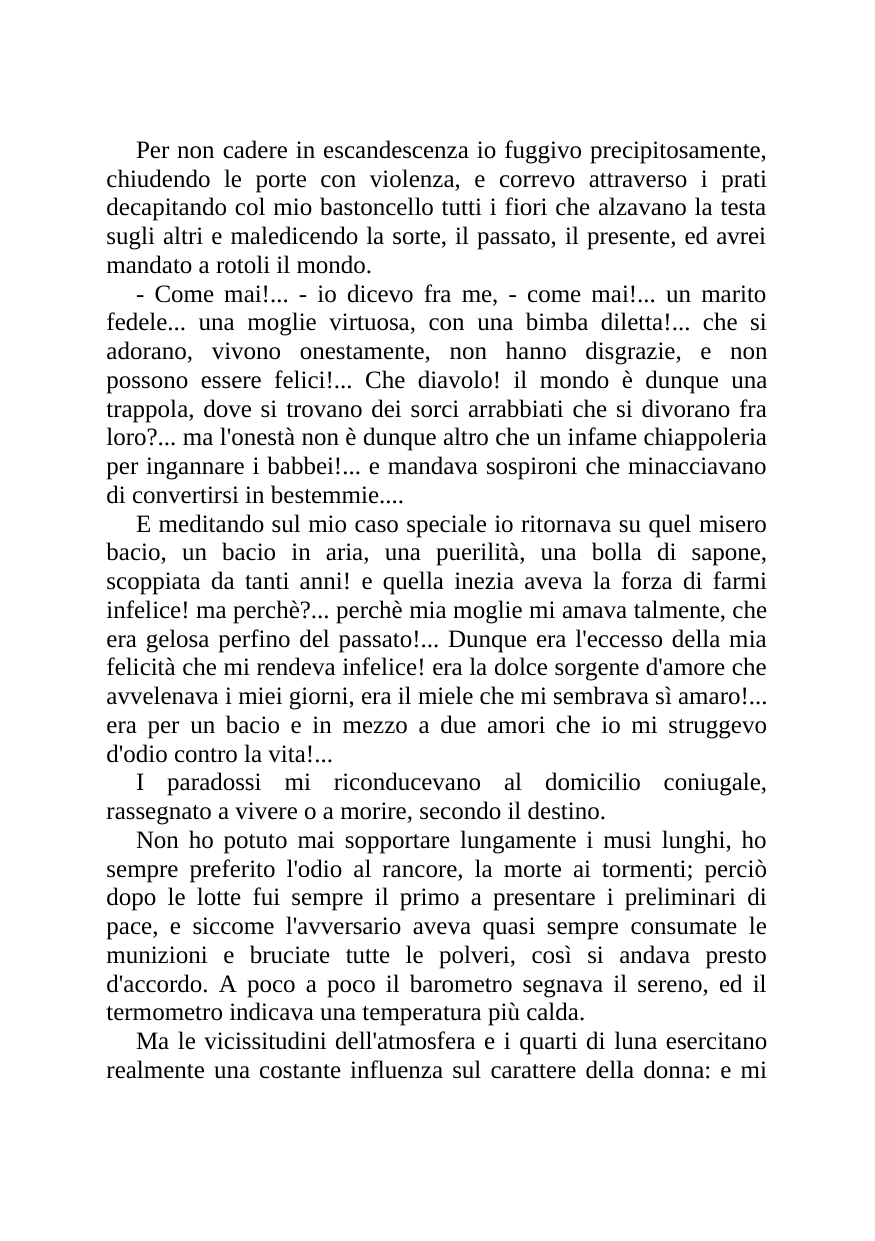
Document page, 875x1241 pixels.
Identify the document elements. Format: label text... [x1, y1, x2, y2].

text I paradossi mi riconducevano al domicilio coniugale, rassegnato a vivere o a morire, secondo il destino. [106, 767, 768, 825]
text Non ho potuto mai sopportare lungamente i musi lunghi, ho sempre preferito l'odio al rancore, la morte ai tormenti; perciò dopo le lotte fui sempre il primo a presentare i preliminari di pace, e siccome l'avversario aveva quasi sempre consumate le munizioni e bruciate tutte le polveri, così si andava presto d'accordo. A poco a poco il barometro segnava il sereno, ed il termometro indicava una temperatura più calda. [106, 825, 768, 1026]
text Per non cadere in escandescenza io fuggivo precipitosamente, chiudendo le porte con violenza, e correvo attraverso i prati decapitando col mio bastoncello tutti i fiori che alzavano la testa sugli altri e maledicendo la sorte, il passato, il presente, ed avrei mandato a rotoli il mondo. [106, 135, 768, 279]
text Ma le vicissitudini dell'atmosfera e i quarti di luna esercitano realmente una costante influenza sul carattere della donna: e mi [106, 1026, 768, 1084]
text E meditando sul mio caso speciale io ritornava su quel misero bacio, un bacio in aria, una puerilità, una bolla di sapone, scoppiata da tanti anni! e quella inezia aveva la forza di farmi infelice! ma perchè?... perchè mia moglie mi amava talmente, che era gelosa perfino del passato!... Dunque era l'eccesso della mia felicità che mi rendeva infelice! era la dolce sorgente d'amore che avvelenava i miei giorni, era il miele che mi sembrava sì amaro!... era per un bacio e in mezzo a due amori che io mi struggevo d'odio contro la vita!... [106, 509, 768, 767]
text - Come mai!... - io dicevo fra me, - come mai!... un marito fedele... una moglie virtuosa, con una bimba diletta!... che si adorano, vivono onestamente, non hanno disgrazie, e non possono essere felici!... Che diavolo! il mondo è dunque una trappola, dove si trovano dei sorci arrabbiati che si divorano fra loro?... ma l'onestà non è dunque altro che un infame chiappoleria per ingannare i babbei!... e mandava sospironi che minacciavano di convertirsi in bestemmie.... [106, 279, 768, 509]
